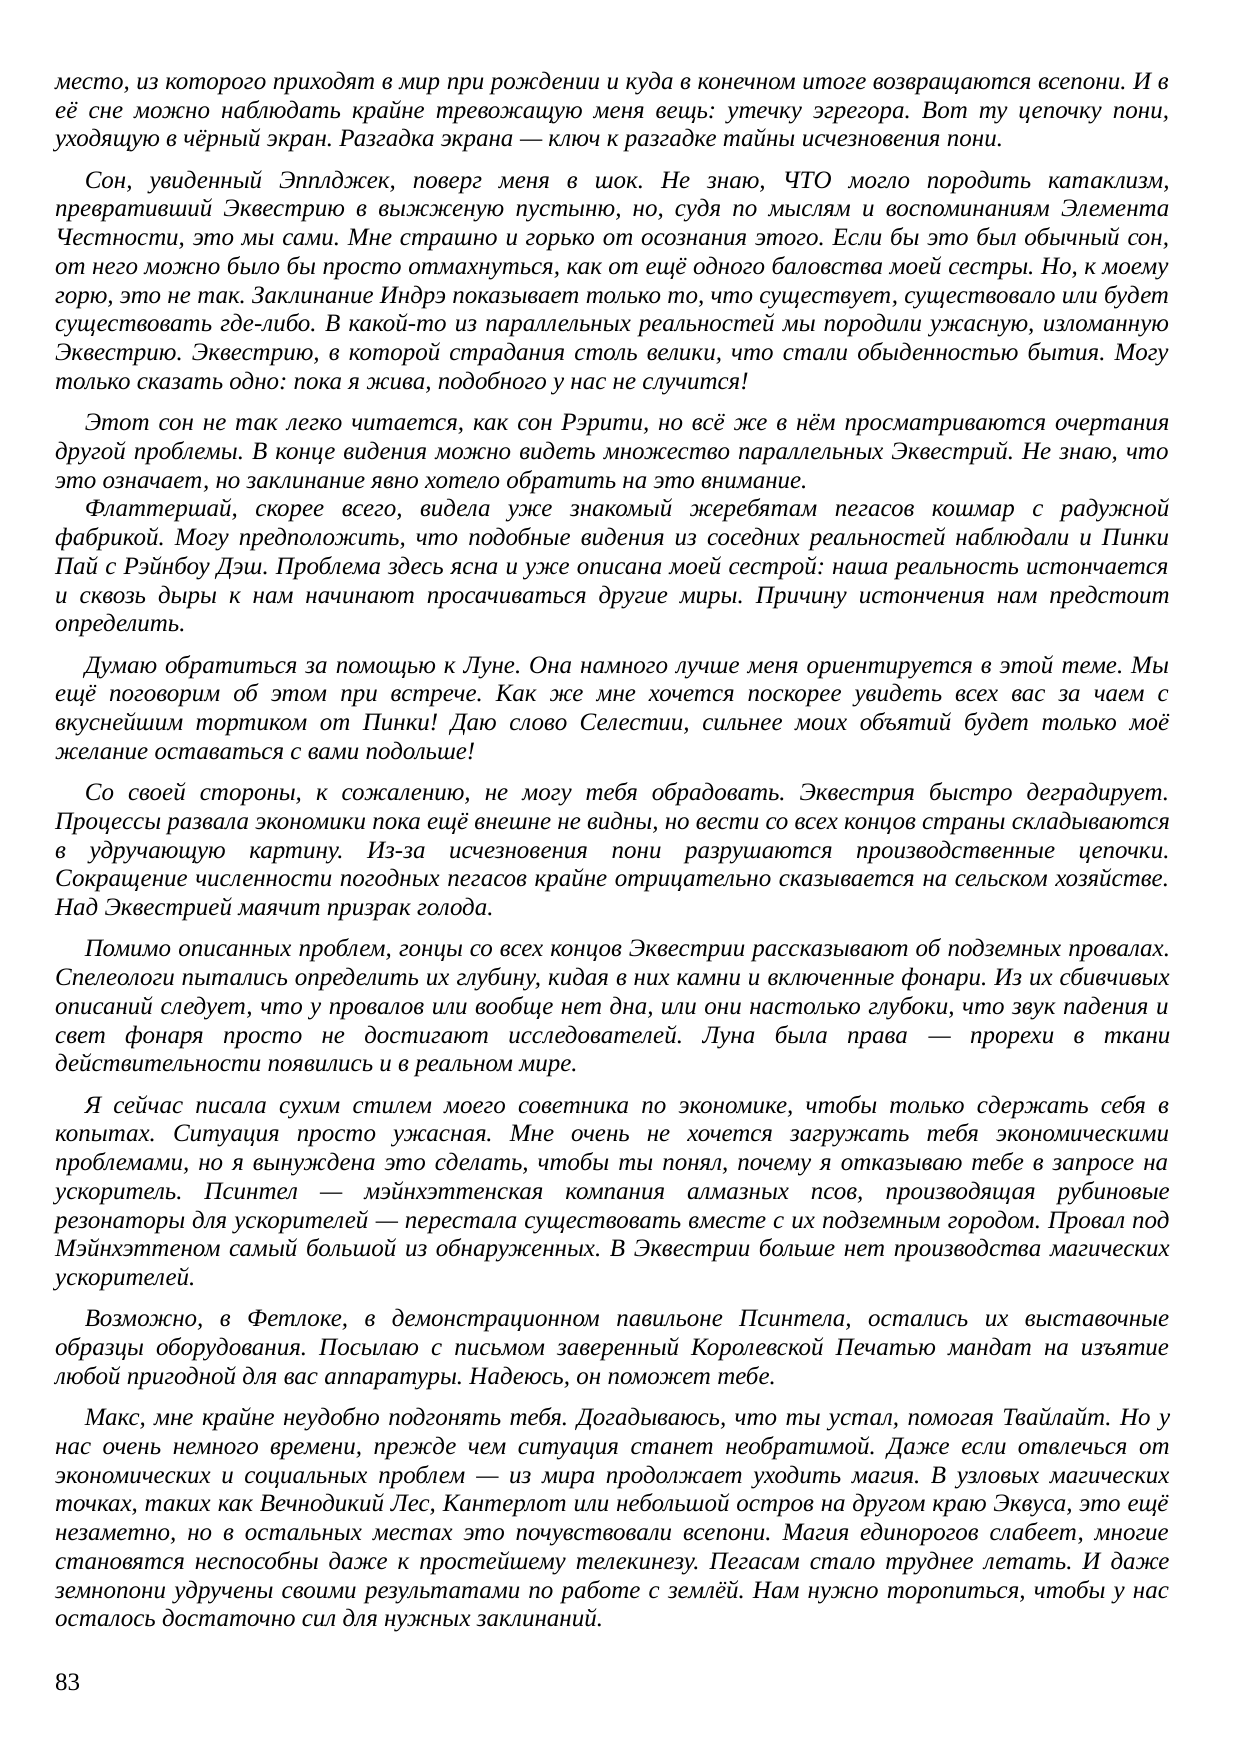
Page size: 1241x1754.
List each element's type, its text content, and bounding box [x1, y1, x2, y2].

text Макс, мне крайне неудобно подгонять тебя. Догадываюсь, что ты устал, помогая Твайлайт. Но у нас очень немного времени, прежде чем ситуация станет необратимой. Даже если отвлечься от экономических и социальных проблем — из мира продолжает уходить магия. В узловых магических точках, таких как Вечнодикий Лес, Кантерлот или небольшой остров на другом краю Эквуса, это ещё незаметно, но в остальных местах это почувствовали всепони. Магия единорогов слабеет, многие становятся неспособны даже к простейшему телекинезу. Пегасам стало труднее летать. И даже земнопони удручены своими результатами по работе с землёй. Нам нужно торопиться, чтобы у нас осталось достаточно сил для нужных заклинаний. [55, 1402, 1173, 1632]
text Этот сон не так легко читается, как сон Рэрити, но всё же в нём просматриваются очертания другой проблемы. В конце видения можно видеть множество параллельных Эквестрий. Не знаю, что это означает, но заклинание явно хотело обратить на это внимание. [55, 407, 1173, 493]
text Думаю обратиться за помощью к Луне. Она намного лучше меня ориентируется в этой теме. Мы ещё поговорим об этом при встрече. Как же мне хочется поскорее увидеть всех вас за чаем с вкуснейшим тортиком от Пинки! Даю слово Селестии, сильнее моих объятий будет только моё желание оставаться с вами подольше! [55, 650, 1173, 765]
text Со своей стороны, к сожалению, не могу тебя обрадовать. Эквестрия быстро деградирует. Процессы развала экономики пока ещё внешне не видны, но вести со всех концов страны складываются в удручающую картину. Из-за исчезновения пони разрушаются производственные цепочки. Сокращение численности погодных пегасов крайне отрицательно сказывается на сельском хозяйстве. Над Эквестрией маячит призрак голода. [55, 777, 1173, 921]
text Флаттершай, скорее всего, видела уже знакомый жеребятам пегасов кошмар с радужной фабрикой. Могу предположить, что подобные видения из соседних реальностей наблюдали и Пинки Пай с Рэйнбоу Дэш. Проблема здесь ясна и уже описана моей сестрой: наша реальность истончается и сквозь дыры к нам начинают просачиваться другие миры. Причину истончения нам предстоит определить. [55, 493, 1173, 637]
text место, из которого приходят в мир при рождении и куда в конечном итоге возвращаются всепони. И в её сне можно наблюдать крайне тревожащую меня вещь: утечку эгрегора. Вот ту цепочку пони, уходящую в чёрный экран. Разгадка экрана — ключ к разгадке тайны исчезновения пони. [55, 66, 1173, 152]
text Помимо описанных проблем, гонцы со всех концов Эквестрии рассказывают об подземных провалах. Спелеологи пытались определить их глубину, кидая в них камни и включенные фонари. Из их сбивчивых описаний следует, что у провалов или вообще нет дна, или они настолько глубоки, что звук падения и свет фонаря просто не достигают исследователей. Луна была права — прорехи в ткани действительности появились и в реальном мире. [55, 933, 1173, 1077]
text Я сейчас писала сухим стилем моего советника по экономике, чтобы только сдержать себя в копытах. Ситуация просто ужасная. Мне очень не хочется загружать тебя экономическими проблемами, но я вынуждена это сделать, чтобы ты понял, почему я отказываю тебе в запросе на ускоритель. Псинтел — мэйнхэттенская компания алмазных псов, производящая рубиновые резонаторы для ускорителей — перестала существовать вместе с их подземным городом. Провал под Мэйнхэттеном самый большой из обнаруженных. В Эквестрии больше нет производства магических ускорителей. [55, 1090, 1173, 1291]
text Cон, увиденный Эпплджек, поверг меня в шок. Не знаю, ЧТО могло породить катаклизм, превративший Эквестрию в выжженую пустыню, но, судя по мыслям и воспоминаниям Элемента Честности, это мы сами. Мне страшно и горько от осознания этого. Если бы это был обычный сон, от него можно было бы просто отмахнуться, как от ещё одного баловства моей сестры. Но, к моему горю, это не так. Заклинание Индрэ показывает только то, что существует, существовало или будет существовать где-либо. В какой-то из параллельных реальностей мы породили ужасную, изломанную Эквестрию. Эквестрию, в которой страдания столь велики, что стали обыденностью бытия. Могу только сказать одно: пока я жива, подобного у нас не случится! [55, 165, 1173, 395]
text Возможно, в Фетлоке, в демонстрационном павильоне Псинтела, остались их выставочные образцы оборудования. Посылаю с письмом заверенный Королевской Печатью мандат на изъятие любой пригодной для вас аппаратуры. Надеюсь, он поможет тебе. [55, 1303, 1173, 1390]
